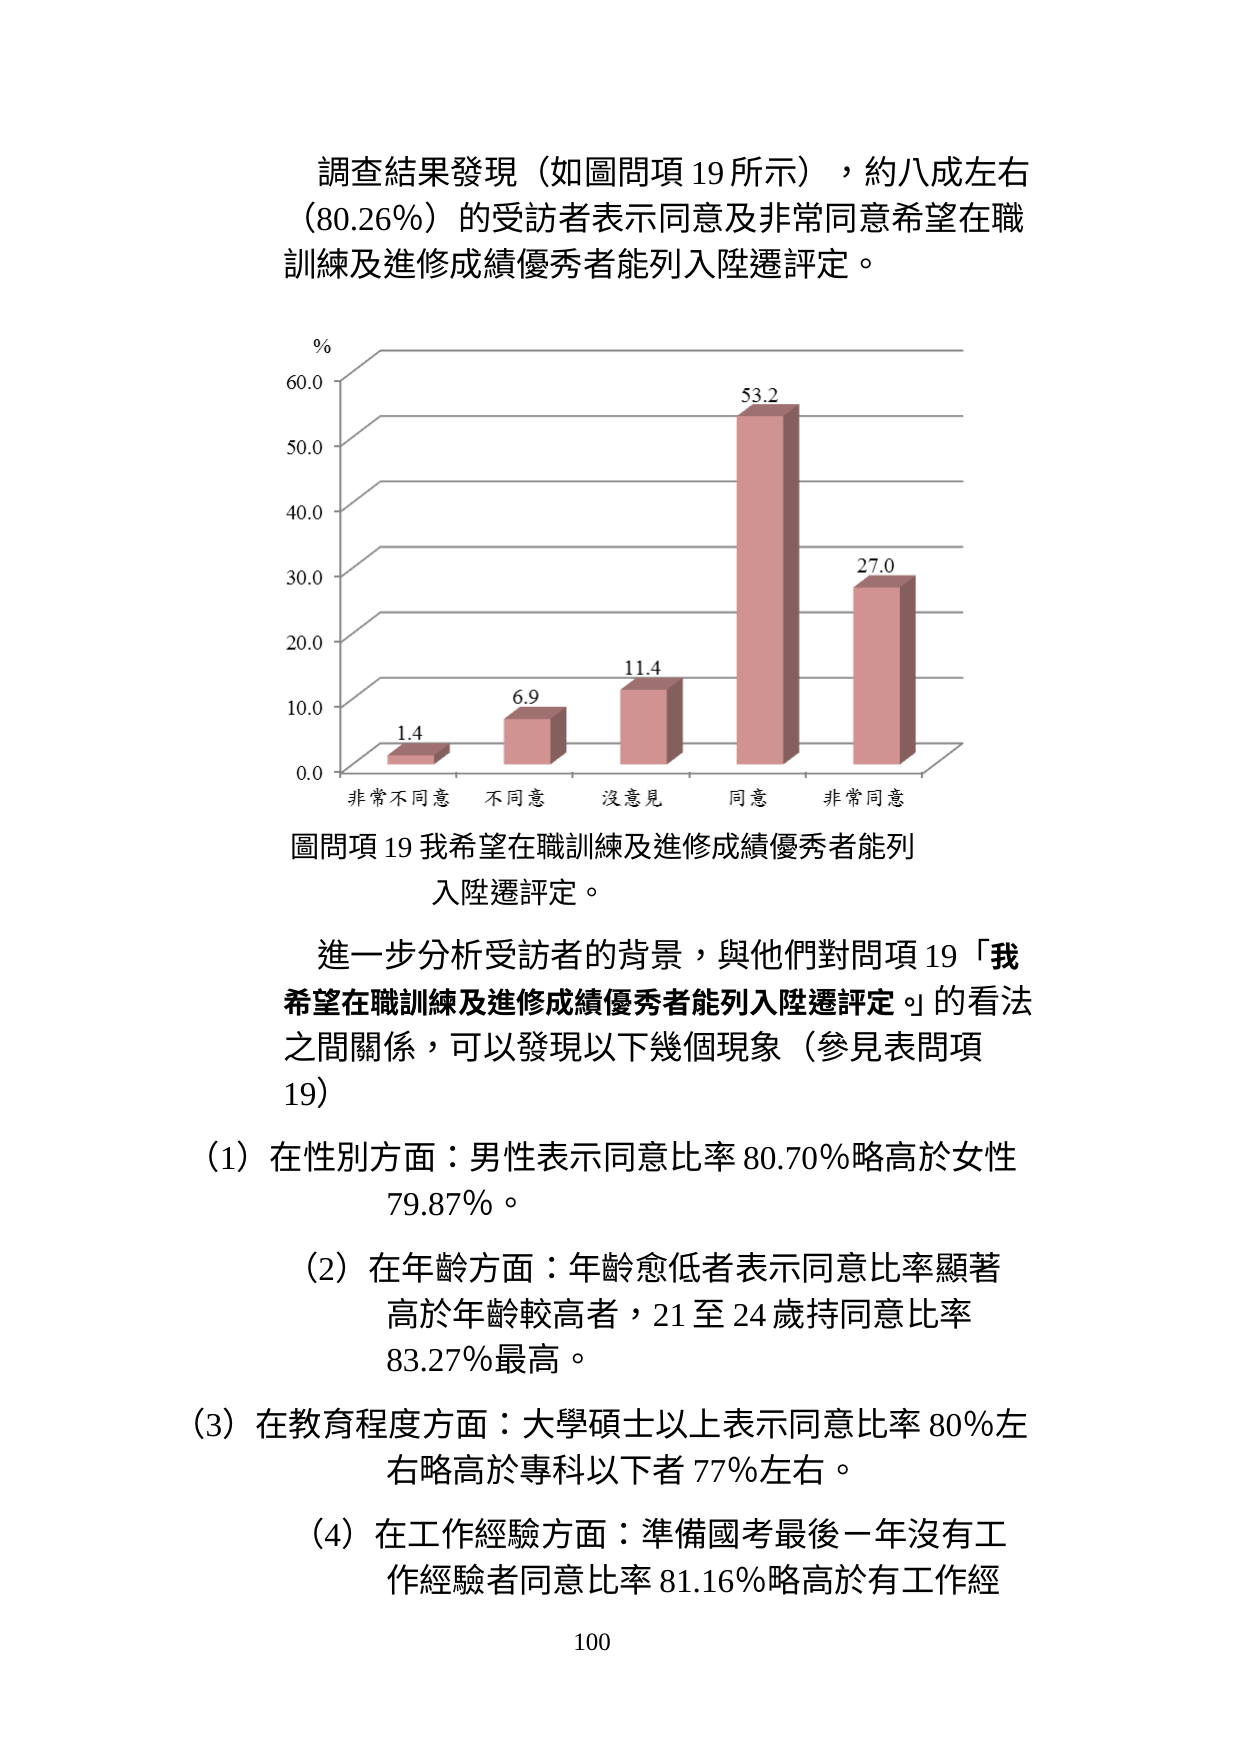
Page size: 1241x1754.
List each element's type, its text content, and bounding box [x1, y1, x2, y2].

text （1）在性別方面：男性表示同意比率80.70％略高於女性79.87％。 [61, 1133, 1034, 1225]
text 進一步分析受訪者的背景，與他們對問項19「我希望在職訓練及進修成績優秀者能列入陞遷評定。」的看法之間關係，可以發現以下幾個現象（參見表問項19） [283, 931, 1034, 1114]
text 調查結果發現（如圖問項19所示），約八成左右（80.26％）的受訪者表示同意及非常同意希望在職訓練及進修成績優秀者能列入陞遷評定。 [283, 148, 1034, 285]
text 圖問項19 我希望在職訓練及進修成績優秀者能列入陞遷評定。 [290, 829, 933, 912]
text （3）在教育程度方面：大學碩士以上表示同意比率80％左右略高於專科以下者77％左右。 [47, 1400, 1034, 1491]
text （2）在年齡方面：年齡愈低者表示同意比率顯著高於年齡較高者，21至24歲持同意比率83.27％最高。 [268, 1243, 1034, 1381]
picture [222, 322, 996, 828]
text （4）在工作經驗方面：準備國考最後ㄧ年沒有工作經驗者同意比率81.16％略高於有工作經 [282, 1510, 1034, 1602]
